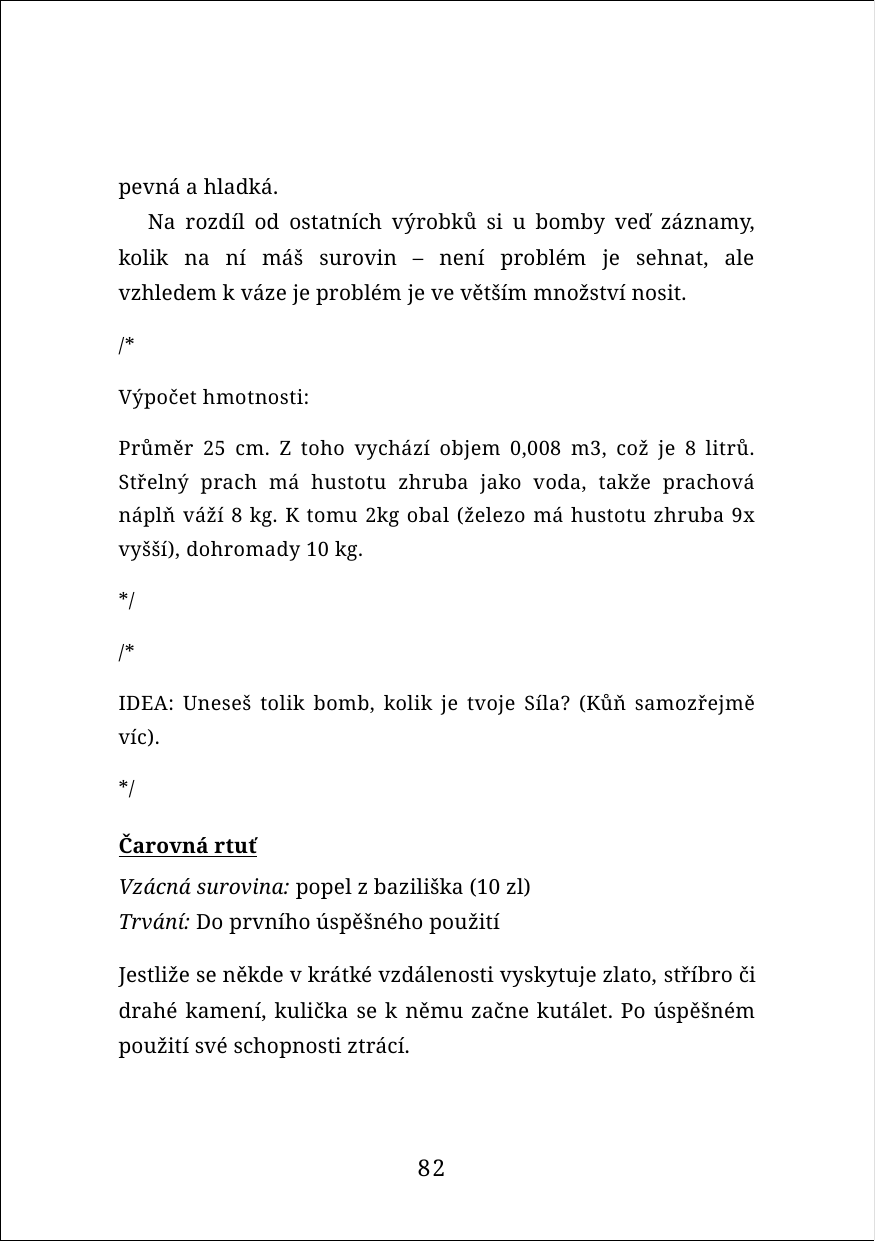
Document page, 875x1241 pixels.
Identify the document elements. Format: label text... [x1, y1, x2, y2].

text Vzácná surovina: popel z baziliška (10 zl) Trvání: Do prvního úspěšného použití [118, 872, 756, 936]
text Jestliže se někde v krátké vzdálenosti vyskytuje zlato, stříbro či drahé kamení, kulička se k němu začne kutálet. Po úspěšném použití své schopnosti ztrácí. [118, 961, 756, 1060]
text */ [118, 774, 756, 801]
text /* [118, 332, 756, 358]
subtitle Čarovná rtuť [118, 832, 756, 860]
text Výpočet hmotnosti: [118, 383, 756, 410]
text pevná a hladká. Na rozdíl od ostatních výrobků si u bomby veď záznamy, kolik na ní máš surovin – není problém je sehnat, ale vzhledem k váze je problém je ve větším množství nosit. [118, 172, 756, 307]
text /* [118, 638, 756, 665]
text */ [118, 587, 756, 613]
text Průměr 25 cm. Z toho vychází objem 0,008 m3, což je 8 litrů. Střelný prach má hustotu zhruba jako voda, takže prachová náplň váží 8 kg. K tomu 2kg obal (železo má hustotu zhruba 9x vyšší), dohromady 10 kg. [118, 434, 756, 562]
text IDEA: Uneseš tolik bomb, kolik je tvoje Síla? (Kůň samozřejmě víc). [118, 689, 756, 750]
